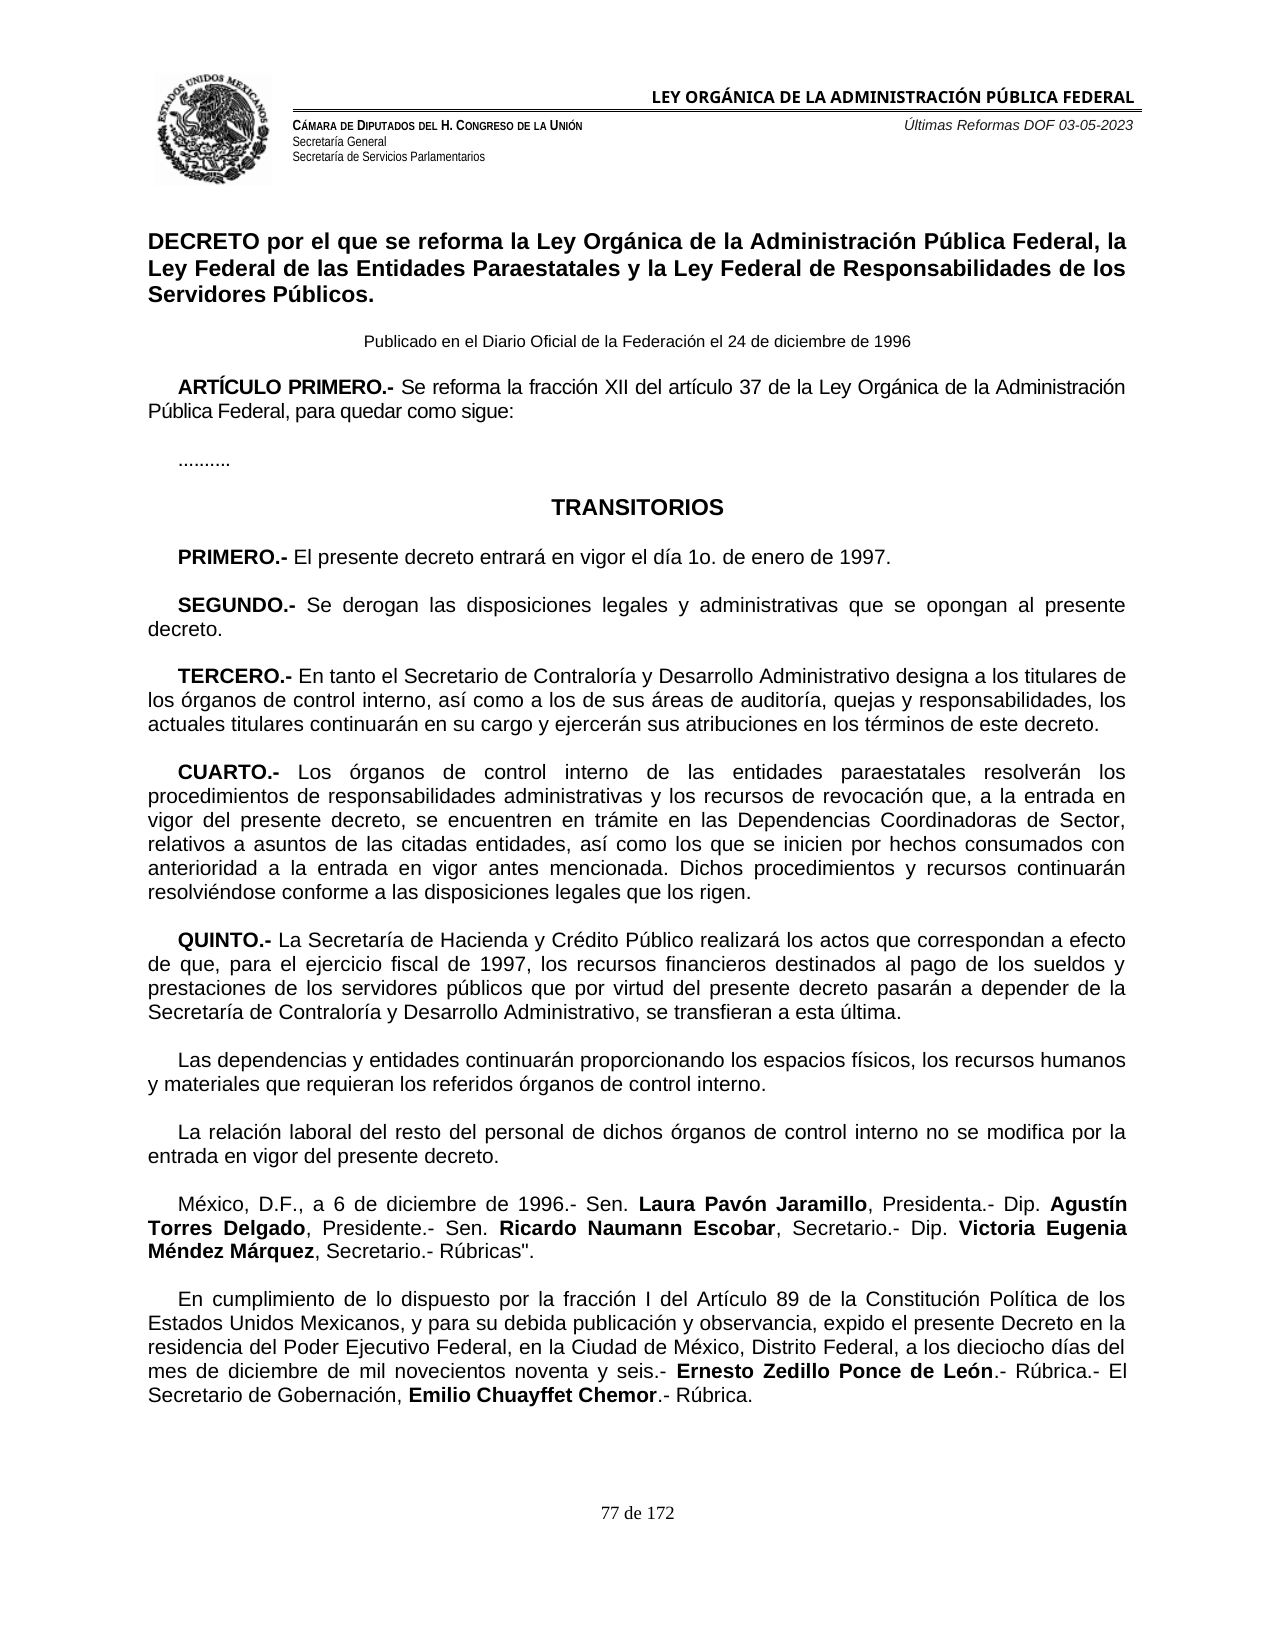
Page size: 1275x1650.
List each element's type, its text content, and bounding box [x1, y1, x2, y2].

text DECRETO por el que se reforma la Ley Orgánica de la Administración Pública Federal, la Ley Federal de las Entidades Paraestatales y la Ley Federal de Responsabilidades de los Servidores Públicos. [148, 228, 1127, 307]
text .......... [148, 446, 1127, 470]
text QUINTO.- La Secretaría de Hacienda y Crédito Público realizará los actos que correspondan a efecto de que, para el ejercicio fiscal de 1997, los recursos financieros destinados al pago de los sueldos y prestaciones de los servidores públicos que por virtud del presente decreto pasarán a depender de la Secretaría de Contraloría y Desarrollo Administrativo, se transfieran a esta última. [148, 928, 1127, 1024]
text La relación laboral del resto del personal de dichos órganos de control interno no se modifica por la entrada en vigor del presente decreto. [148, 1119, 1127, 1167]
text PRIMERO.- El presente decreto entrará en vigor el día 1o. de enero de 1997. [148, 544, 1127, 568]
text ARTÍCULO PRIMERO.- Se reforma la fracción XII del artículo 37 de la Ley Orgánica de la Administración Pública Federal, para quedar como sigue: [148, 374, 1127, 422]
text México, D.F., a 6 de diciembre de 1996.- Sen. Laura Pavón Jaramillo, Presidenta.- Dip. Agustín Torres Delgado, Presidente.- Sen. Ricardo Naumann Escobar, Secretario.- Dip. Victoria Eugenia Méndez Márquez, Secretario.- Rúbricas". [148, 1191, 1127, 1263]
text En cumplimiento de lo dispuesto por la fracción I del Artículo 89 de la Constitución Política de los Estados Unidos Mexicanos, y para su debida publicación y observancia, expido el presente Decreto en la residencia del Poder Ejecutivo Federal, en la Ciudad de México, Distrito Federal, a los dieciocho días del mes de diciembre de mil novecientos noventa y seis.- Ernesto Zedillo Ponce de León.- Rúbrica.- El Secretario de Gobernación, Emilio Chuayffet Chemor.- Rúbrica. [148, 1287, 1127, 1407]
text CUARTO.- Los órganos de control interno de las entidades paraestatales resolverán los procedimientos de responsabilidades administrativas y los recursos de revocación que, a la entrada en vigor del presente decreto, se encuentren en trámite en las Dependencias Coordinadoras de Sector, relativos a asuntos de las citadas entidades, así como los que se inicien por hechos consumados con anterioridad a la entrada en vigor antes mencionada. Dichos procedimientos y recursos continuarán resolviéndose conforme a las disposiciones legales que los rigen. [148, 760, 1127, 904]
text Publicado en el Diario Oficial de la Federación el 24 de diciembre de 1996 [148, 331, 1127, 351]
text Las dependencias y entidades continuarán proporcionando los espacios físicos, los recursos humanos y materiales que requieran los referidos órganos de control interno. [148, 1048, 1127, 1096]
text TRANSITORIOS [148, 494, 1127, 521]
text TERCERO.- En tanto el Secretario de Contraloría y Desarrollo Administrativo designa a los titulares de los órganos de control interno, así como a los de sus áreas de auditoría, quejas y responsabilidades, los actuales titulares continuarán en su cargo y ejercerán sus atribuciones en los términos de este decreto. [148, 664, 1127, 736]
text SEGUNDO.- Se derogan las disposiciones legales y administrativas que se opongan al presente decreto. [148, 592, 1127, 640]
